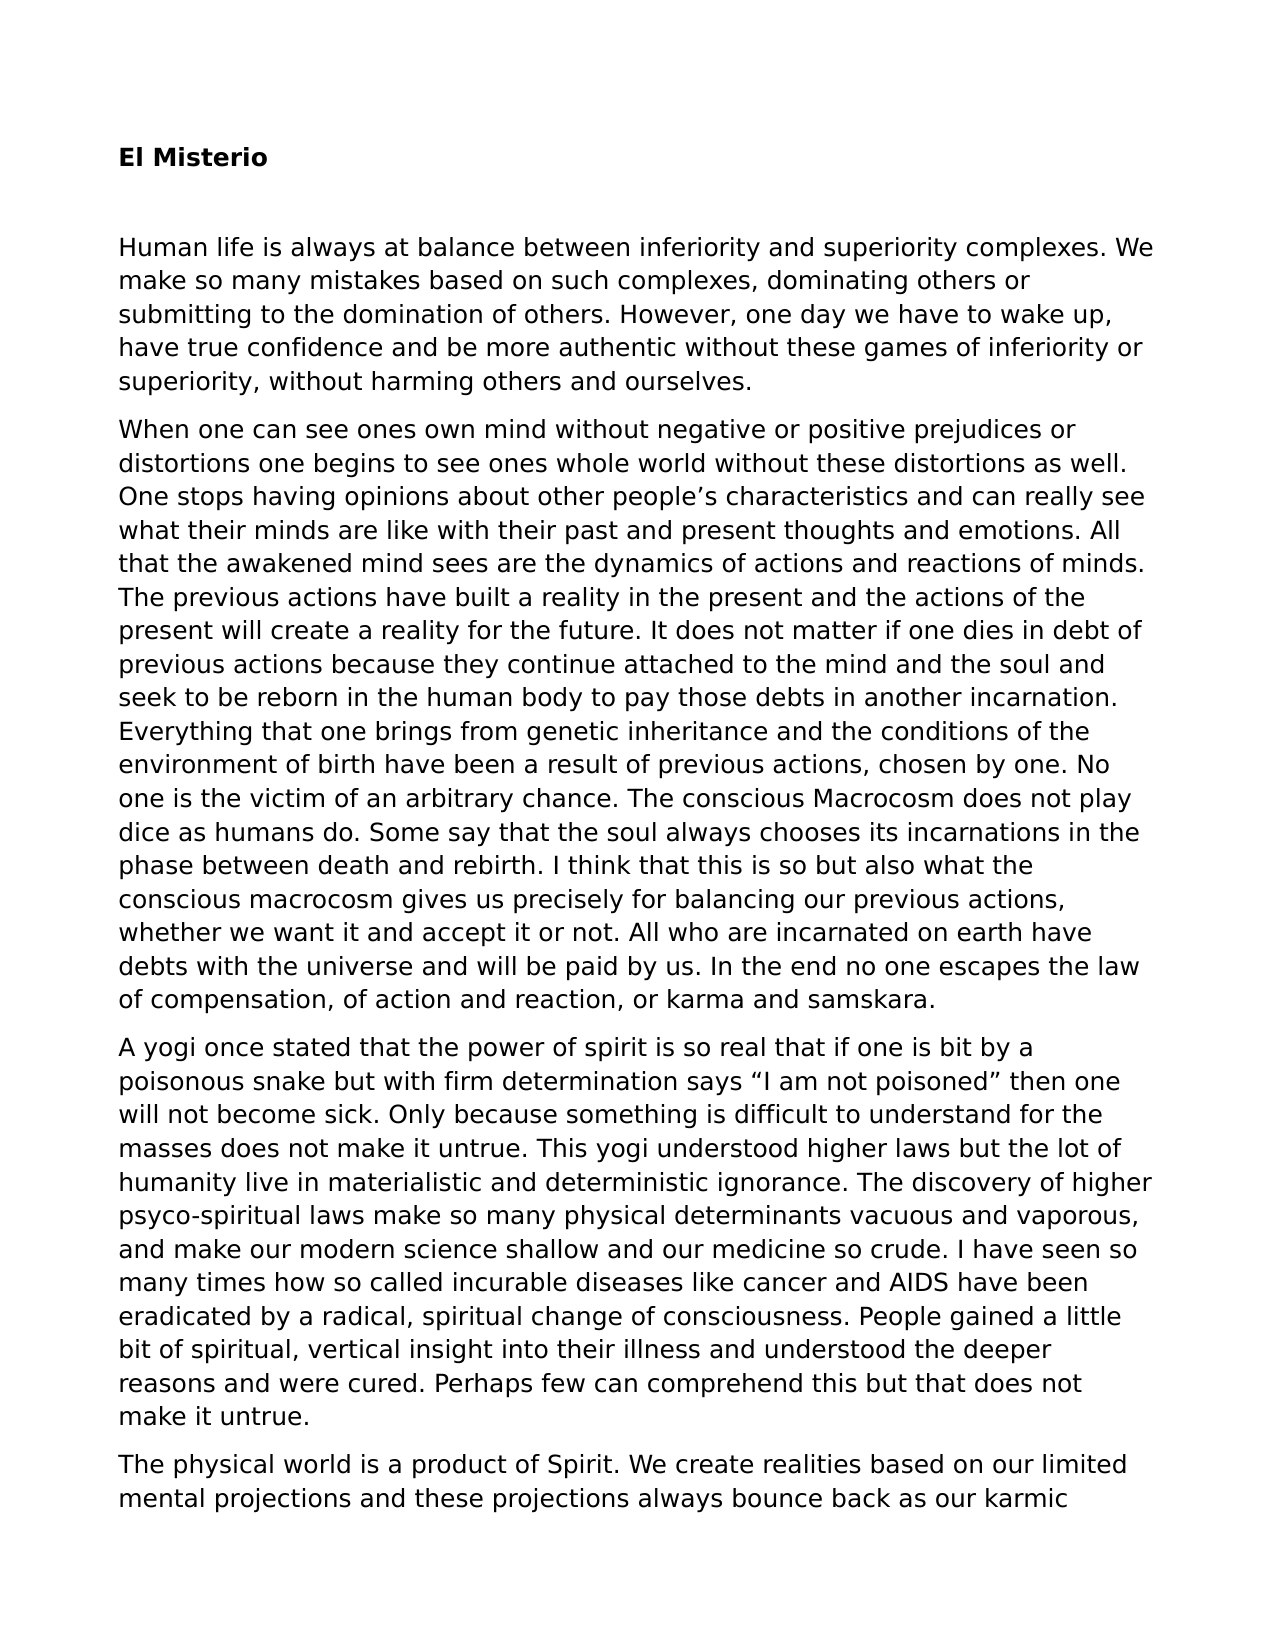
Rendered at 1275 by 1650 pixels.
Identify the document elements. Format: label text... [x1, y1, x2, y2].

subtitle El Misterio [118, 143, 1157, 172]
text A yogi once stated that the power of spirit is so real that if one is bit by a poisonous snake but with firm determination says “I am not poisoned” then one will not become sick. Only because something is difficult to understand for the masses does not make it untrue. This yogi understood higher laws but the lot of humanity live in materialistic and deterministic ignorance. The discovery of higher psyco-spiritual laws make so many physical determinants vacuous and vaporous, and make our modern science shallow and our medicine so crude. I have seen so many times how so called incurable diseases like cancer and AIDS have been eradicated by a radical, spiritual change of consciousness. People gained a little bit of spiritual, vertical insight into their illness and understood the deeper reasons and were cured. Perhaps few can comprehend this but that does not make it untrue. [118, 1033, 1157, 1432]
text When one can see ones own mind without negative or positive prejudices or distortions one begins to see ones whole world without these distortions as well. One stops having opinions about other people’s characteristics and can really see what their minds are like with their past and present thoughts and emotions. All that the awakened mind sees are the dynamics of actions and reactions of minds. The previous actions have built a reality in the present and the actions of the present will create a reality for the future. It does not matter if one dies in debt of previous actions because they continue attached to the mind and the soul and seek to be reborn in the human body to pay those debts in another incarnation. Everything that one brings from genetic inheritance and the conditions of the environment of birth have been a result of previous actions, chosen by one. No one is the victim of an arbitrary chance. The conscious Macrocosm does not play dice as humans do. Some say that the soul always chooses its incarnations in the phase between death and rebirth. I think that this is so but also what the conscious macrocosm gives us precisely for balancing our previous actions, whether we want it and accept it or not. All who are incarnated on earth have debts with the universe and will be paid by us. In the end no one escapes the law of compensation, of action and reaction, or karma and samskara. [118, 415, 1157, 1014]
text The physical world is a product of Spirit. We create realities based on our limited mental projections and these projections always bounce back as our karmic [118, 1451, 1157, 1513]
text Human life is always at balance between inferiority and superiority complexes. We make so many mistakes based on such complexes, dominating others or submitting to the domination of others. However, one day we have to wake up, have true confidence and be more authentic without these games of inferiority or superiority, without harming others and ourselves. [118, 233, 1157, 396]
